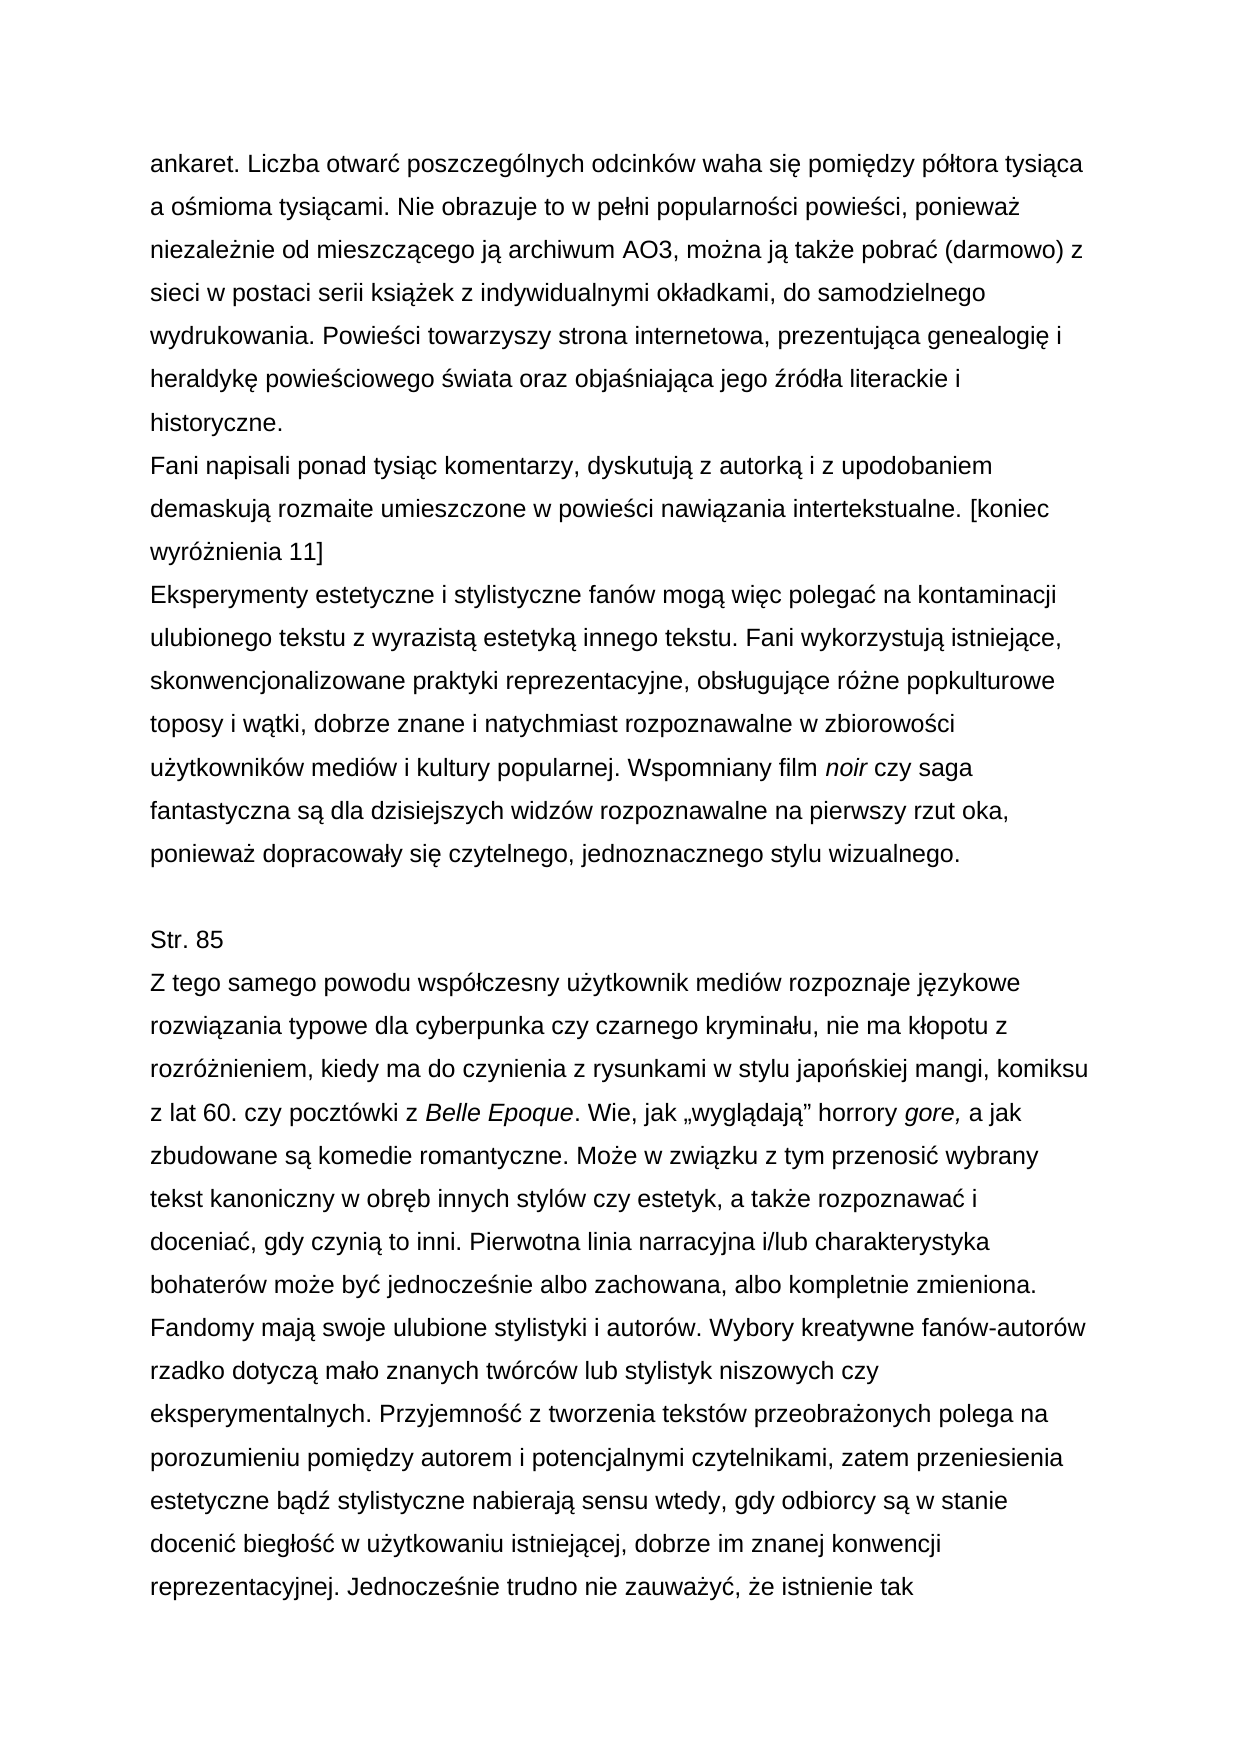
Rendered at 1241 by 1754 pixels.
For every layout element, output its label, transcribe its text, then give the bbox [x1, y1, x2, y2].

text Fani napisali ponad tysiąc komentarzy, dyskutują z autorką i z upodobaniem demaskują rozmaite umieszczone w powieści nawiązania intertekstualne. [koniec wyróżnienia 11] [150, 451, 1090, 566]
text Fandomy mają swoje ulubione stylistyki i autorów. Wybory kreatywne fanów-autorów rzadko dotyczą mało znanych twórców lub stylistyk niszowych czy eksperymentalnych. Przyjemność z tworzenia tekstów przeobrażonych polega na porozumieniu pomiędzy autorem i potencjalnymi czytelnikami, zatem przeniesienia estetyczne bądź stylistyczne nabierają sensu wtedy, gdy odbiorcy są w stanie docenić biegłość w użytkowaniu istniejącej, dobrze im znanej konwencji reprezentacyjnej. Jednocześnie trudno nie zauważyć, że istnienie tak [150, 1313, 1090, 1601]
text Str. 85 [150, 925, 1090, 954]
text Z tego samego powodu współczesny użytkownik mediów rozpoznaje językowe rozwiązania typowe dla cyberpunka czy czarnego kryminału, nie ma kłopotu z rozróżnieniem, kiedy ma do czynienia z rysunkami w stylu japońskiej mangi, komiksu z lat 60. czy pocztówki z Belle Epoque. Wie, jak „wyglądają” horrory gore, a jak zbudowane są komedie romantyczne. Może w związku z tym przenosić wybrany tekst kanoniczny w obręb innych stylów czy estetyk, a także rozpoznawać i doceniać, gdy czynią to inni. Pierwotna linia narracyjna i/lub charakterystyka bohaterów może być jednocześnie albo zachowana, albo kompletnie zmieniona. [150, 968, 1090, 1299]
text ankaret. Liczba otwarć poszczególnych odcinków waha się pomiędzy półtora tysiąca a ośmioma tysiącami. Nie obrazuje to w pełni popularności powieści, ponieważ niezależnie od mieszczącego ją archiwum AO3, można ją także pobrać (darmowo) z sieci w postaci serii książek z indywidualnymi okładkami, do samodzielnego wydrukowania. Powieści towarzyszy strona internetowa, prezentująca genealogię i heraldykę powieściowego świata oraz objaśniająca jego źródła literackie i historyczne. [150, 149, 1090, 436]
text Eksperymenty estetyczne i stylistyczne fanów mogą więc polegać na kontaminacji ulubionego tekstu z wyrazistą estetyką innego tekstu. Fani wykorzystują istniejące, skonwencjonalizowane praktyki reprezentacyjne, obsługujące różne popkulturowe toposy i wątki, dobrze znane i natychmiast rozpoznawalne w zbiorowości użytkowników mediów i kultury popularnej. Wspomniany film noir czy saga fantastyczna są dla dzisiejszych widzów rozpoznawalne na pierwszy rzut oka, ponieważ dopracowały się czytelnego, jednoznacznego stylu wizualnego. [150, 580, 1090, 868]
